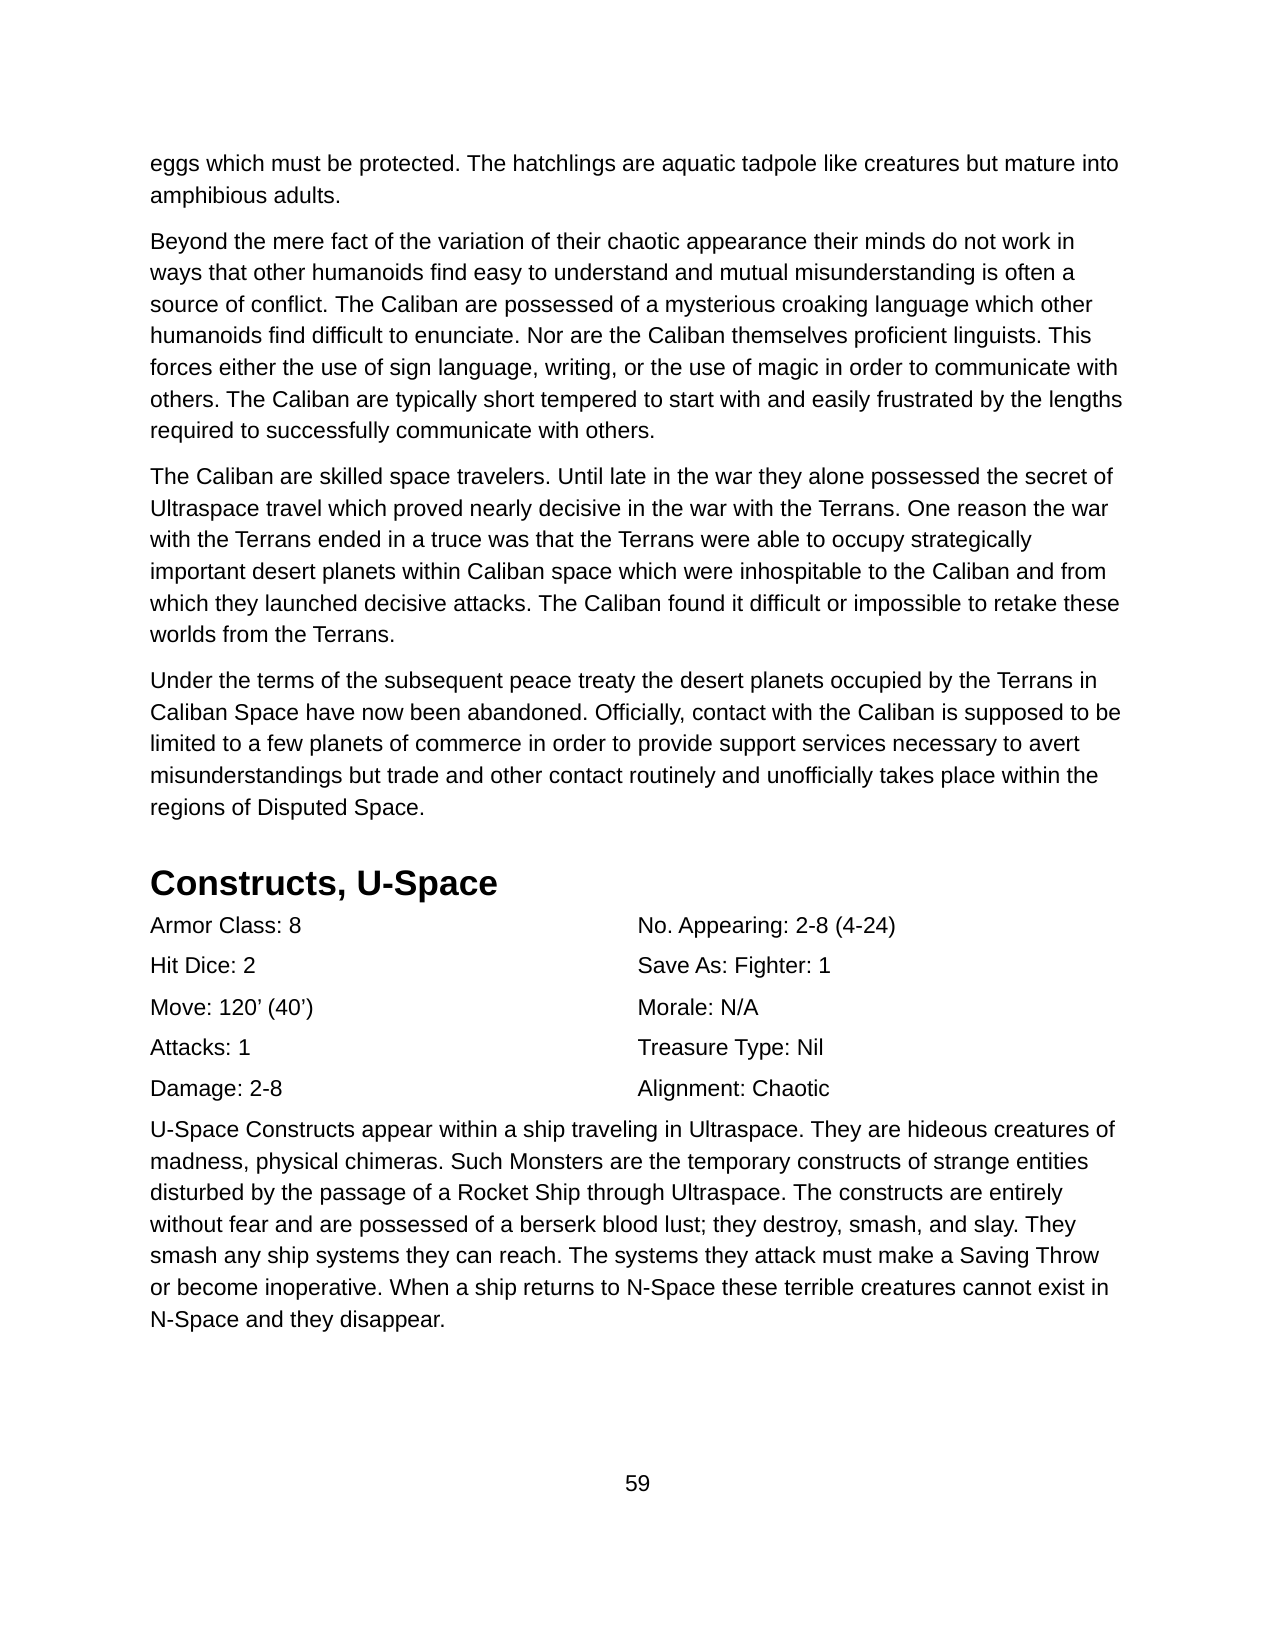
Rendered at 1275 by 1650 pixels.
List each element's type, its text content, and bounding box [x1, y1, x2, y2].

text Beyond the mere fact of the variation of their chaotic appearance their minds do not work in ways that other humanoids find easy to understand and mutual misunderstanding is often a source of conflict. The Caliban are possessed of a mysterious croaking language which other humanoids find difficult to enunciate. Nor are the Caliban themselves proficient linguists. This forces either the use of sign language, writing, or the use of magic in order to communicate with others. The Caliban are typically short tempered to start with and easily frustrated by the lengths required to successfully communicate with others. [150, 228, 1125, 443]
table_cell Hit Dice: 2 [150, 953, 637, 993]
table_cell Alignment: Chaotic [638, 1075, 1125, 1116]
table_cell Move: 120’ (40’) [150, 994, 637, 1034]
table_cell Save As: Fighter: 1 [638, 953, 1125, 993]
table_cell Morale: N/A [638, 994, 1125, 1034]
table_header Armor Class: 8 [150, 912, 637, 952]
subtitle Constructs, U-Space [150, 862, 1125, 903]
table_cell Damage: 2-8 [150, 1075, 637, 1116]
table_cell Attacks: 1 [150, 1034, 637, 1075]
table_header No. Appearing: 2-8 (4-24) [638, 912, 1125, 952]
text Under the terms of the subsequent peace treaty the desert planets occupied by the Terrans in Caliban Space have now been abandoned. Officially, contact with the Caliban is supposed to be limited to a few planets of commerce in order to provide support services necessary to avert misunderstandings but trade and other contact routinely and unofficially takes place within the regions of Disputed Space. [150, 667, 1125, 820]
text U-Space Constructs appear within a ship traveling in Ultraspace. They are hideous creatures of madness, physical chimeras. Such Monsters are the temporary constructs of strange entities disturbed by the passage of a Rocket Ship through Ultraspace. The constructs are entirely without fear and are possessed of a berserk blood lust; they destroy, smash, and slay. They smash any ship systems they can reach. The systems they attack must make a Saving Throw or become inoperative. When a ship returns to N-Space these terrible creatures cannot exist in N-Space and they disappear. [150, 1116, 1125, 1332]
table_cell Treasure Type: Nil [638, 1034, 1125, 1075]
text eggs which must be protected. The hatchlings are aquatic tadpole like creatures but mature into amphibious adults. [150, 150, 1125, 208]
text The Caliban are skilled space travelers. Until late in the war they alone possessed the secret of Ultraspace travel which proved nearly decisive in the war with the Terrans. One reason the war with the Terrans ended in a truce was that the Terrans were able to occupy strategically important desert planets within Caliban space which were inhospitable to the Caliban and from which they launched decisive attacks. The Caliban found it difficult or impossible to retake these worlds from the Terrans. [150, 463, 1125, 647]
